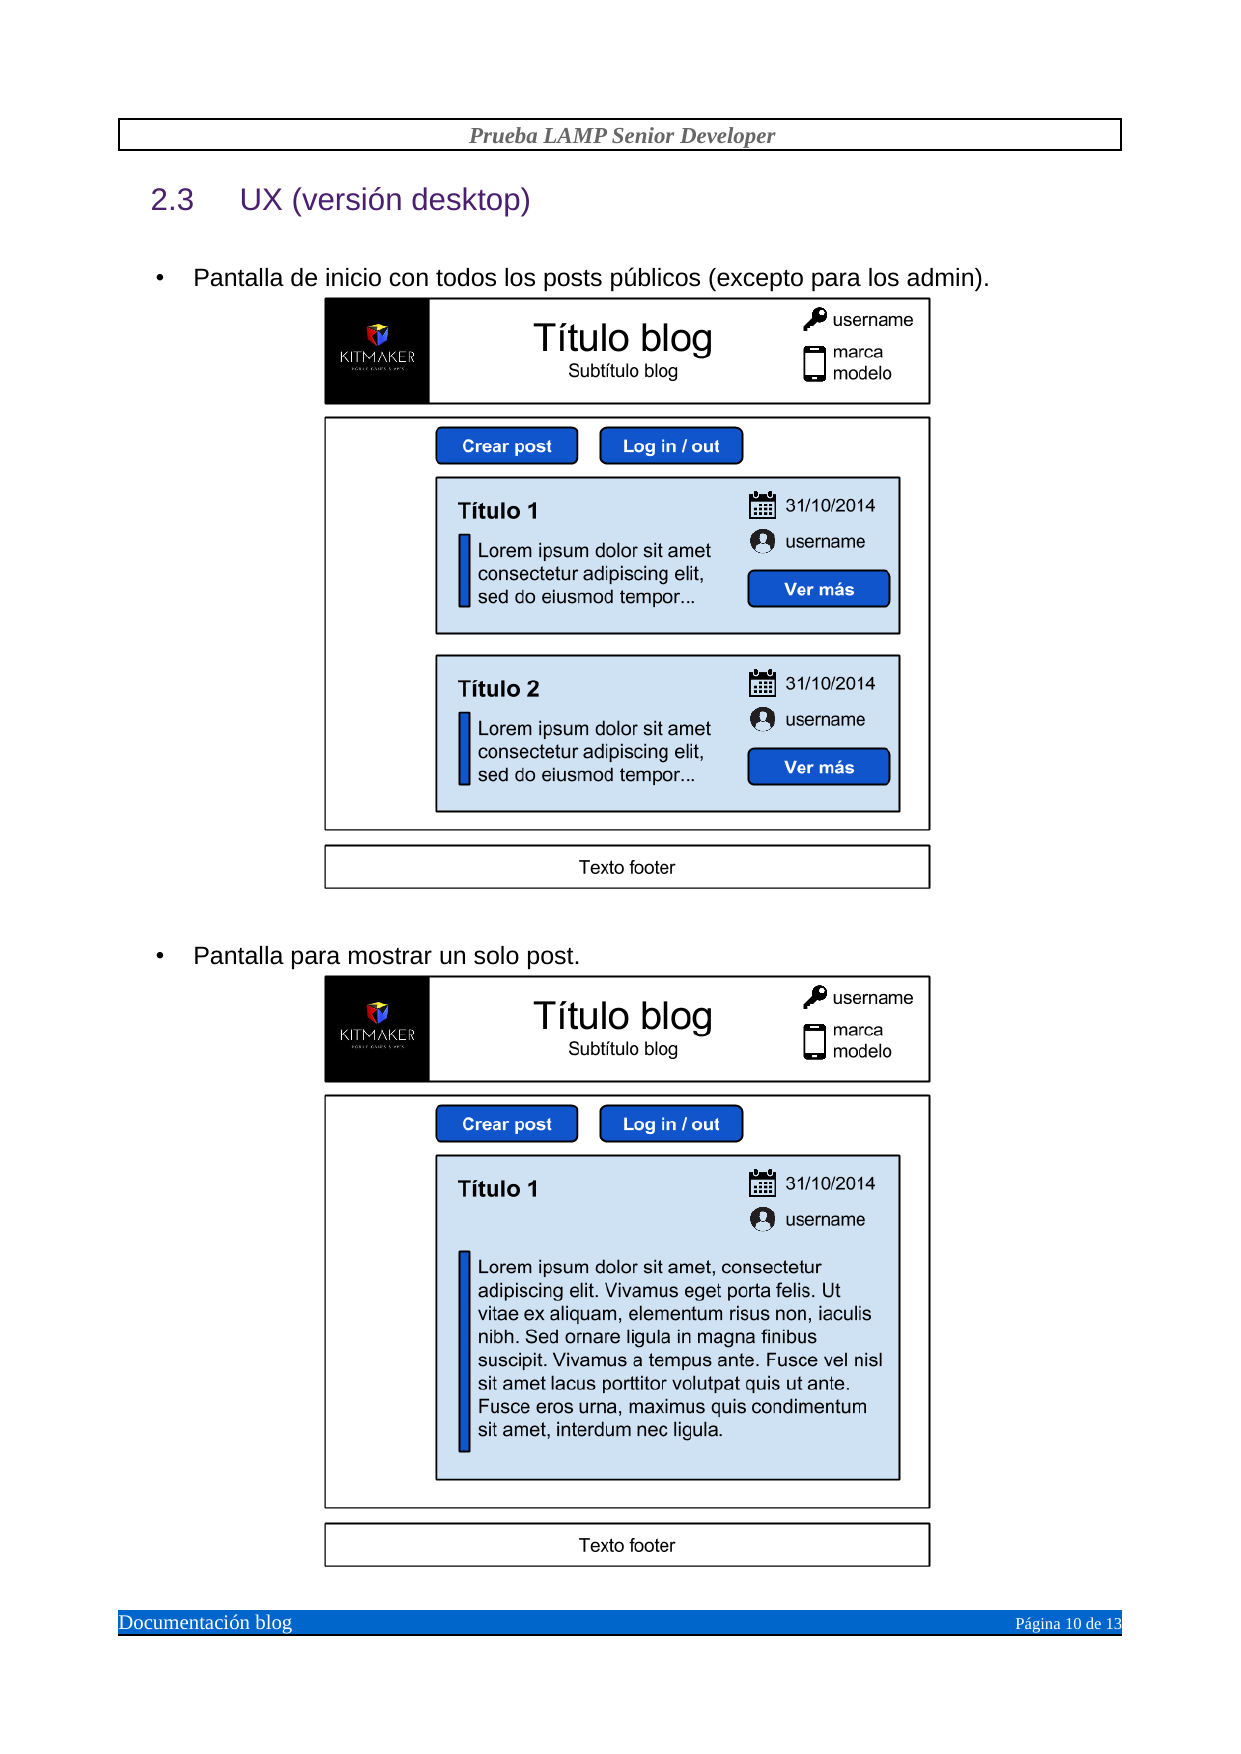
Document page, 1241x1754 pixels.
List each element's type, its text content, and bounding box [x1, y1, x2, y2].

subtitle UX (versión desktop) [142, 181, 1122, 216]
picture [157, 297, 1084, 889]
list Pantalla de inicio con todos los posts públicos (excepto para los admin). [156, 263, 1122, 292]
list Pantalla para mostrar un solo post. [156, 941, 1122, 970]
picture [157, 975, 1084, 1567]
